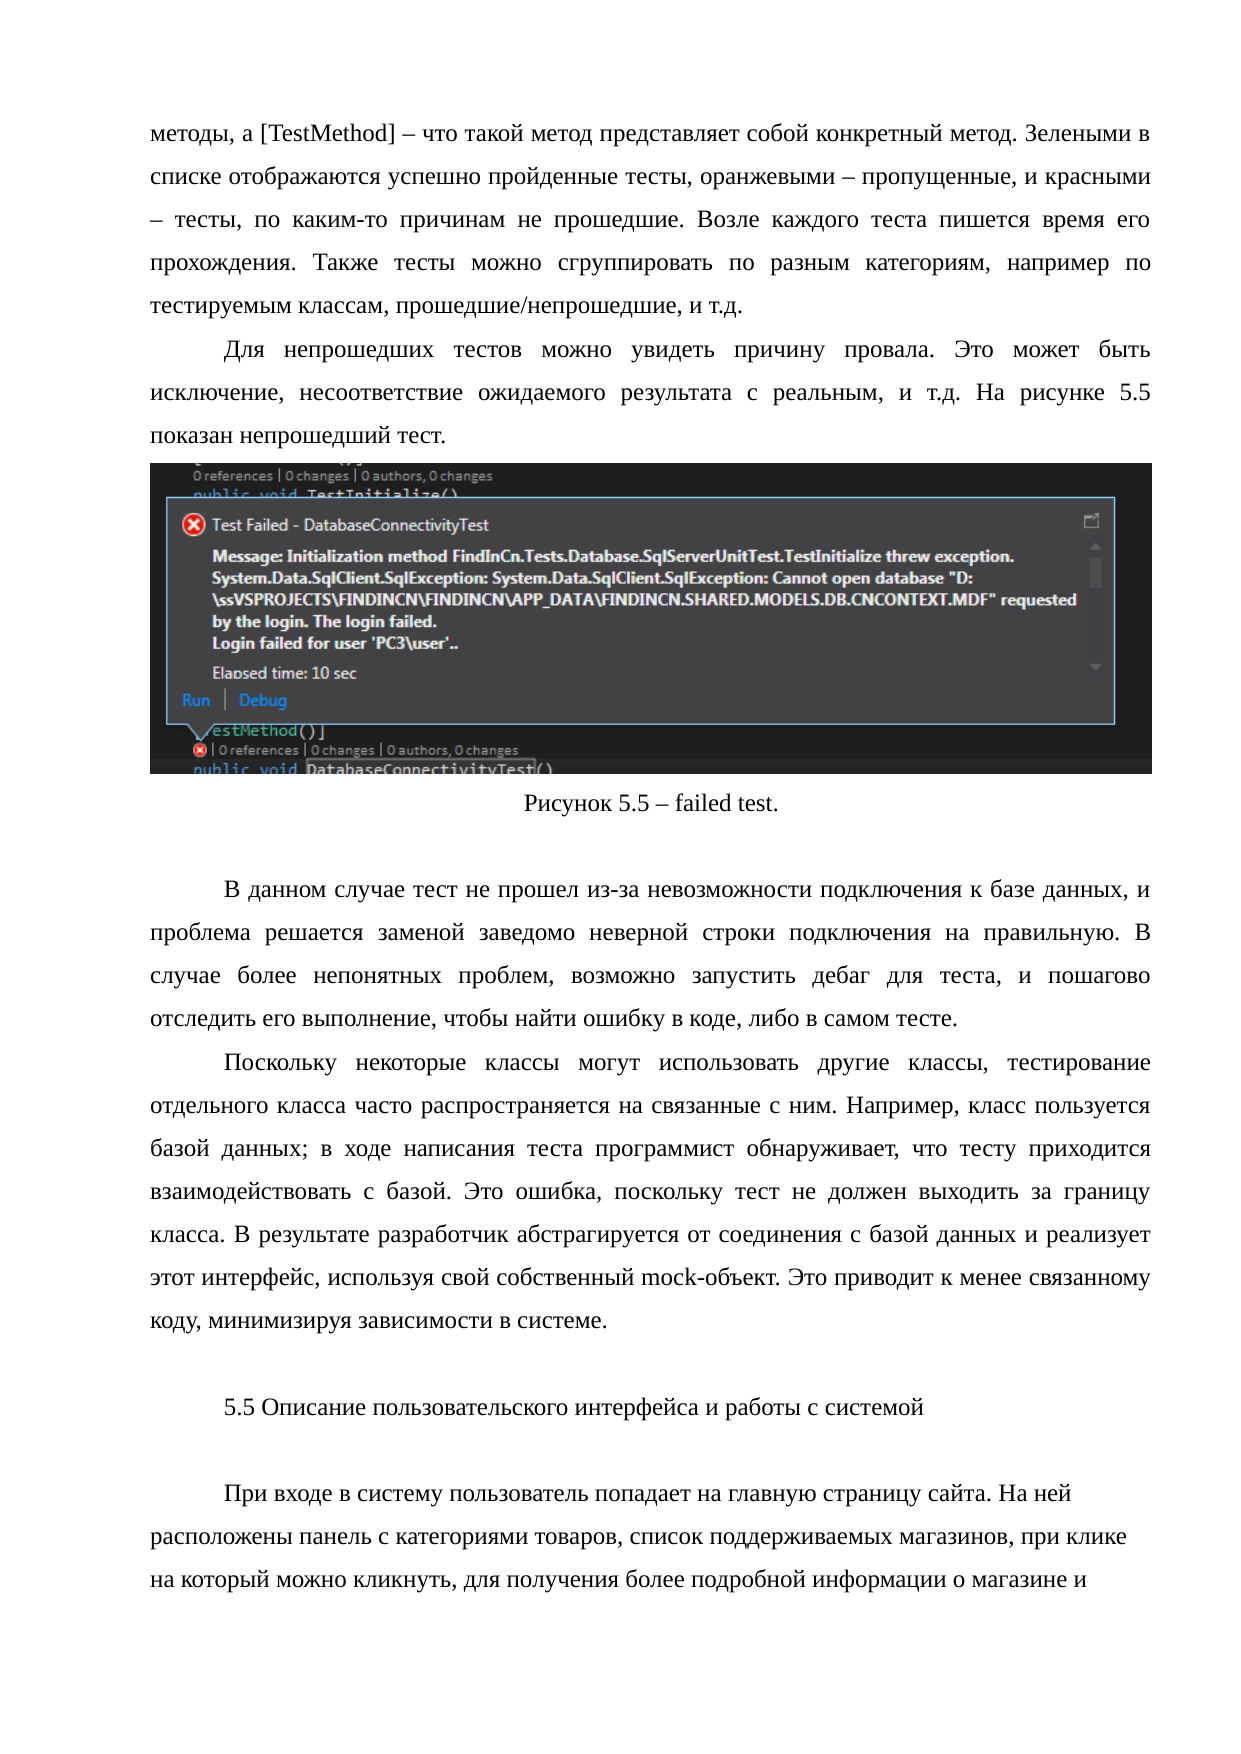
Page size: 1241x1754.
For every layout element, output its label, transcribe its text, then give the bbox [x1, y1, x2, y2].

text 5.5 Описание пользовательского интерфейса и работы с системой [150, 1392, 1152, 1420]
text Поскольку некоторые классы могут использовать другие классы, тестирование отдельного класса часто распространяется на связанные с ним. Например, класс пользуется базой данных; в ходе написания теста программист обнаруживает, что тесту приходится взаимодействовать с базой. Это ошибка, поскольку тест не должен выходить за границу класса. В результате разработчик абстрагируется от соединения с базой данных и реализует этот интерфейс, используя свой собственный mock-объект. Это приводит к менее связанному коду, минимизируя зависимости в системе. [150, 1047, 1152, 1334]
text При входе в систему пользователь попадает на главную страницу сайта. На ней расположены панель с категориями товаров, список поддерживаемых магазинов, при клике на который можно кликнуть, для получения более подробной информации о магазине и [150, 1478, 1152, 1593]
text В данном случае тест не прошел из-за невозможности подключения к базе данных, и проблема решается заменой заведомо неверной строки подключения на правильную. В случае более непонятных проблем, возможно запустить дебаг для теста, и пошагово отследить его выполнение, чтобы найти ошибку в коде, либо в самом тесте. [150, 874, 1152, 1032]
text Рисунок 5.5 – failed test. [150, 788, 1152, 817]
text Для непрошедших тестов можно увидеть причину провала. Это может быть исключение, несоответствие ожидаемого результата с реальным, и т.д. На рисунке 5.5 показан непрошедший тест. [150, 334, 1152, 449]
text методы, а [TestMethod] – что такой метод представляет собой конкретный метод. Зелеными в списке отображаются успешно пройденные тесты, оранжевыми – пропущенные, и красными – тесты, по каким-то причинам не прошедшие. Возле каждого теста пишется время его прохождения. Также тесты можно сгруппировать по разным категориям, например по тестируемым классам, прошедшие/непрошедшие, и т.д. [150, 118, 1152, 319]
